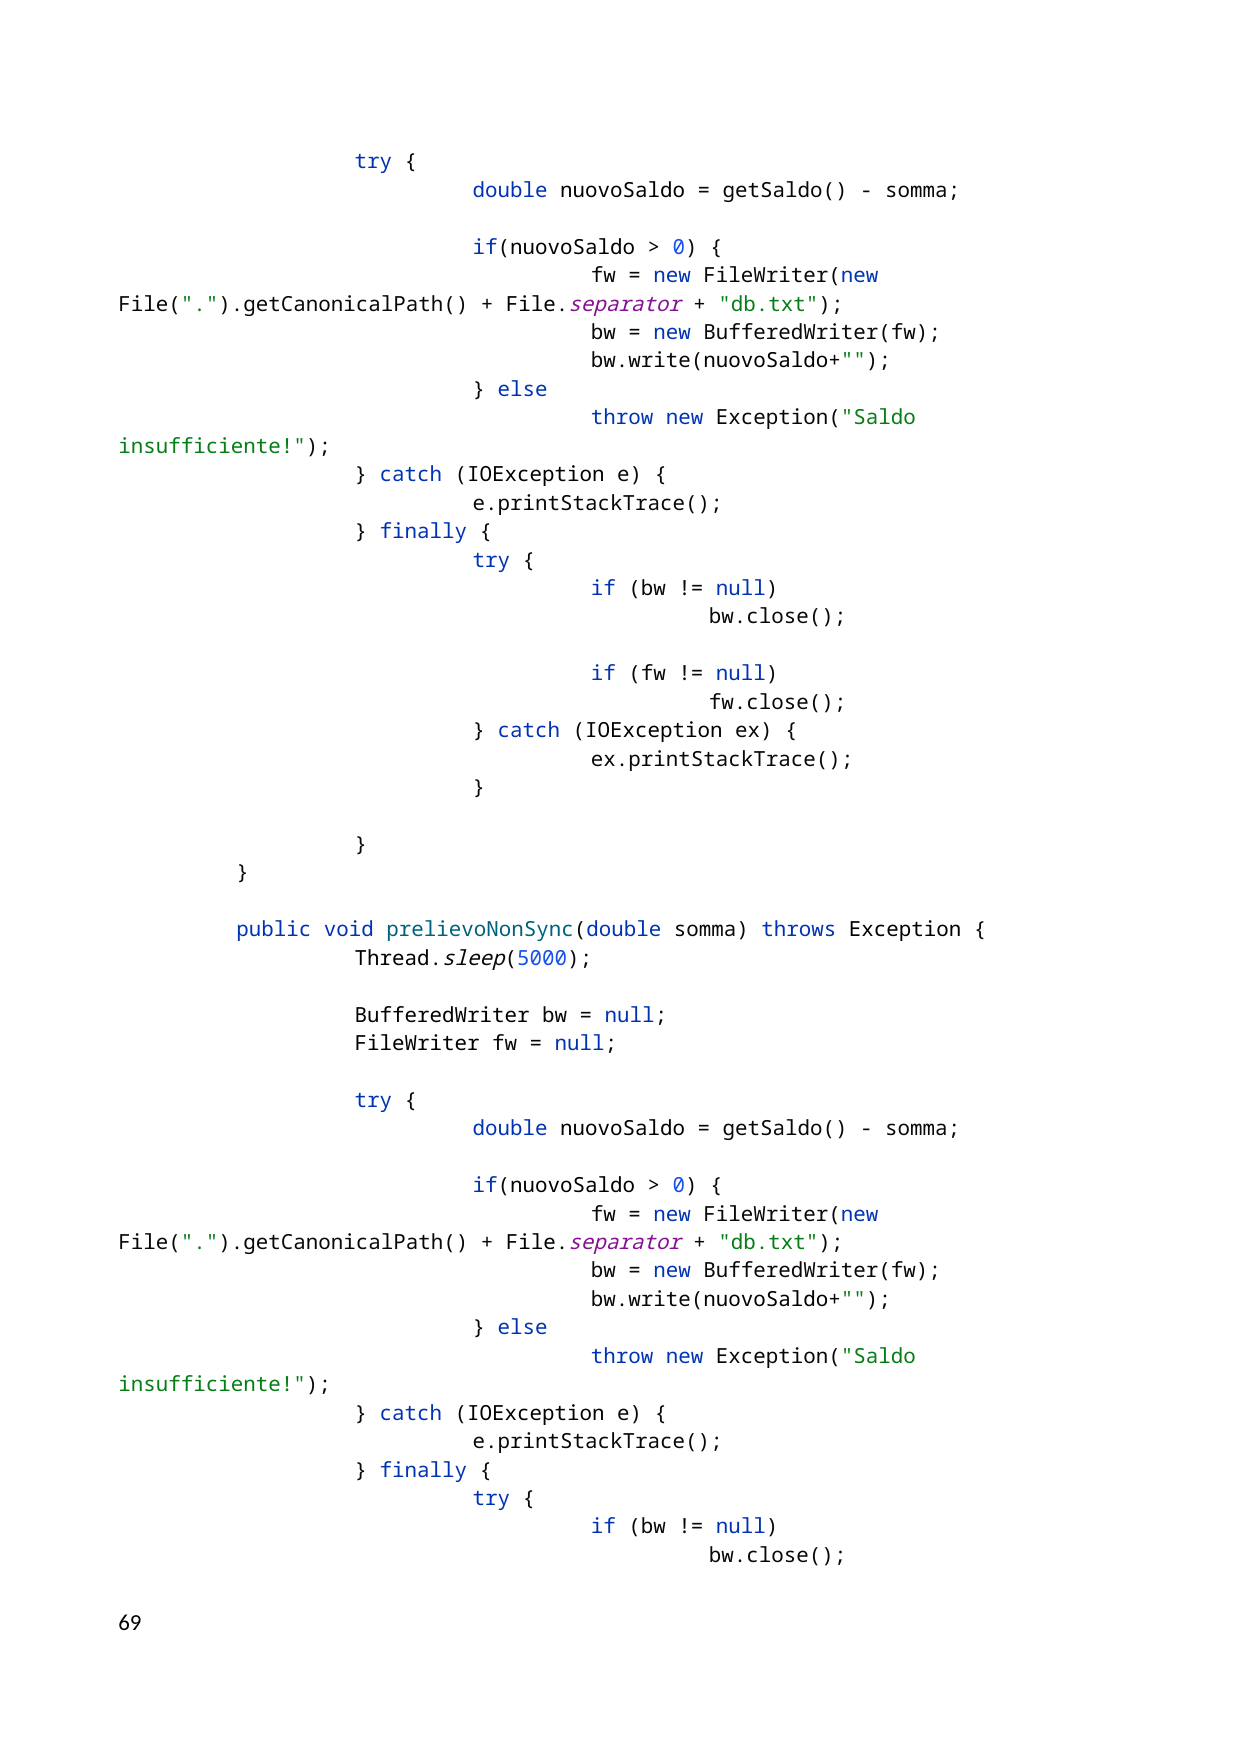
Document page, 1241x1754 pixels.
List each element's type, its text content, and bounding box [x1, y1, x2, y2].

text try { double nuovoSaldo = getSaldo() - somma; if(nuovoSaldo > 0) { fw = new FileWriter(new File(".").getCanonicalPath() + File.separator + "db.txt"); bw = new BufferedWriter(fw); bw.write(nuovoSaldo+""); } else throw new Exception("Saldo insufficiente!"); } catch (IOException e) { e.printStackTrace(); } finally { try { if (bw != null) bw.close(); if (fw != null) fw.close(); } catch (IOException ex) { ex.printStackTrace(); } } } public void prelievoNonSync(double somma) throws Exception { Thread.sleep(5000); BufferedWriter bw = null; FileWriter fw = null; try { double nuovoSaldo = getSaldo() - somma; if(nuovoSaldo > 0) { fw = new FileWriter(new File(".").getCanonicalPath() + File.separator + "db.txt"); bw = new BufferedWriter(fw); bw.write(nuovoSaldo+""); } else throw new Exception("Saldo insufficiente!"); } catch (IOException e) { e.printStackTrace(); } finally { try { if (bw != null) bw.close(); [118, 118, 1122, 1568]
